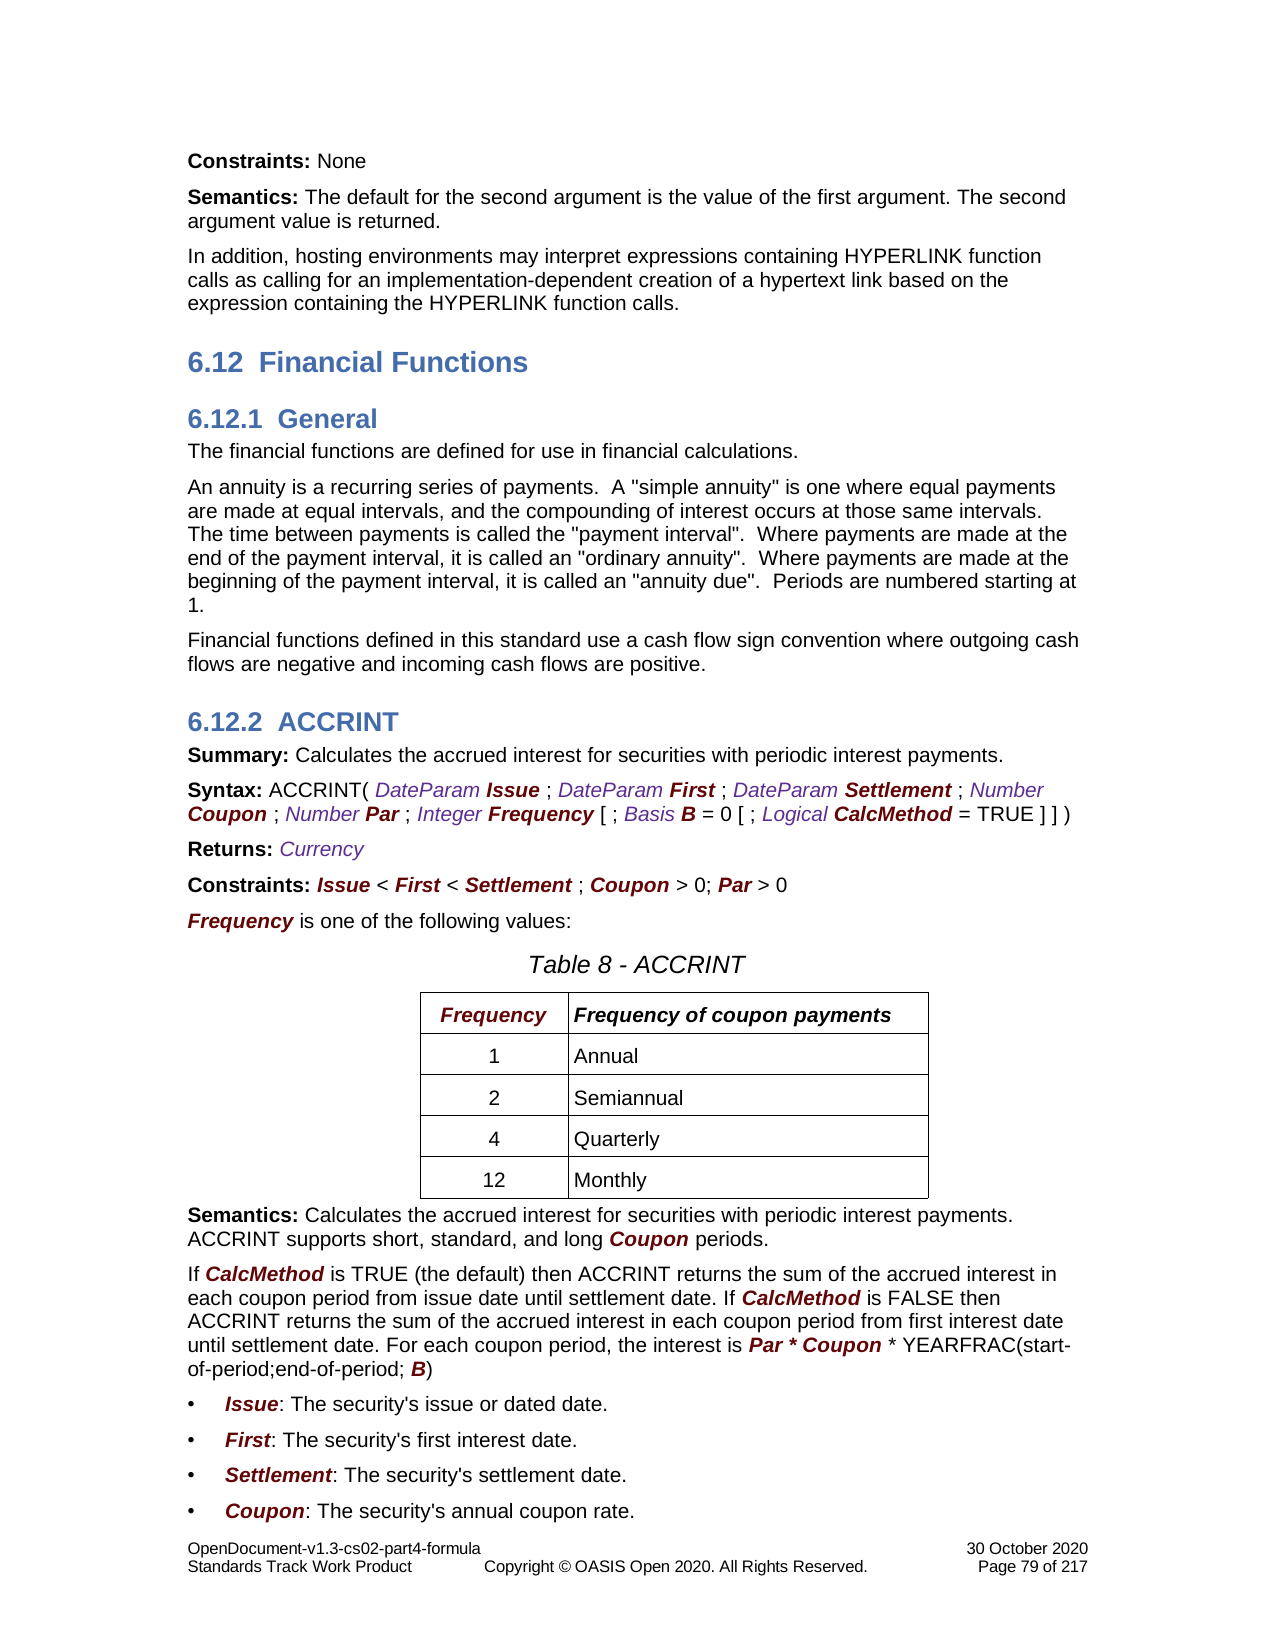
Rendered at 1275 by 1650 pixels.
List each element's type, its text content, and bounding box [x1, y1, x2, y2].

table_cell 2 [421, 1075, 568, 1115]
table_header Frequency [421, 993, 568, 1033]
subtitle ACCRINT [187, 707, 1088, 737]
text Semantics: Calculates the accrued interest for securities with periodic interest payments. ACCRINT supports short, standard, and long Coupon periods. [187, 1204, 1088, 1251]
table_cell 1 [421, 1034, 568, 1074]
text If CalcMethod is TRUE (the default) then ACCRINT returns the sum of the accrued interest in each coupon period from issue date until settlement date. If CalcMethod is FALSE then ACCRINT returns the sum of the accrued interest in each coupon period from first interest date until settlement date. For each coupon period, the interest is Par * Coupon * YEARFRAC(start-of-period;end-of-period; B) [187, 1263, 1088, 1381]
table_cell 12 [421, 1157, 568, 1197]
text Financial functions defined in this standard use a cash flow sign convention where outgoing cash flows are negative and incoming cash flows are positive. [187, 629, 1088, 676]
text Syntax: ACCRINT( DateParam Issue ; DateParam First ; DateParam Settlement ; Number Coupon ; Number Par ; Integer Frequency [ ; Basis B = 0 [ ; Logical CalcMethod = TRUE ] ] ) [187, 779, 1088, 826]
text Table 8 - ACCRINT [187, 951, 1088, 979]
table_cell Annual [569, 1034, 928, 1074]
text An annuity is a recurring series of payments. A "simple annuity" is one where equal payments are made at equal intervals, and the compounding of interest occurs at those same intervals. The time between payments is called the "payment interval". Where payments are made at the end of the payment interval, it is called an "ordinary annuity". Where payments are made at the beginning of the payment interval, it is called an "annuity due". Periods are numbered starting at 1. [187, 476, 1088, 617]
list Settlement: The security's settlement date. [187, 1464, 1088, 1487]
text Summary: Calculates the accrued interest for securities with periodic interest payments. [187, 743, 1088, 767]
list Issue: The security's issue or dated date. [187, 1393, 1088, 1416]
table_cell 4 [421, 1116, 568, 1156]
table_cell Quarterly [569, 1116, 928, 1156]
text Frequency is one of the following values: [187, 909, 1088, 933]
text Semantics: The default for the second argument is the value of the first argument. The second argument value is returned. [187, 186, 1088, 233]
text The financial functions are defined for use in financial calculations. [187, 440, 1088, 463]
text Returns: Currency [187, 838, 1088, 861]
subtitle Financial Functions [187, 346, 1088, 379]
list Coupon: The security's annual coupon rate. [187, 1499, 1088, 1523]
text Constraints: Issue < First < Settlement ; Coupon > 0; Par > 0 [187, 873, 1088, 897]
table_cell Semiannual [569, 1075, 928, 1115]
subtitle General [187, 404, 1088, 434]
text In addition, hosting environments may interpret expressions containing HYPERLINK function calls as calling for an implementation-dependent creation of a hypertext link based on the expression containing the HYPERLINK function calls. [187, 245, 1088, 315]
text Constraints: None [187, 150, 1088, 173]
table_header Frequency of coupon payments [569, 993, 928, 1033]
table_cell Monthly [569, 1157, 928, 1197]
list First: The security's first interest date. [187, 1428, 1088, 1452]
